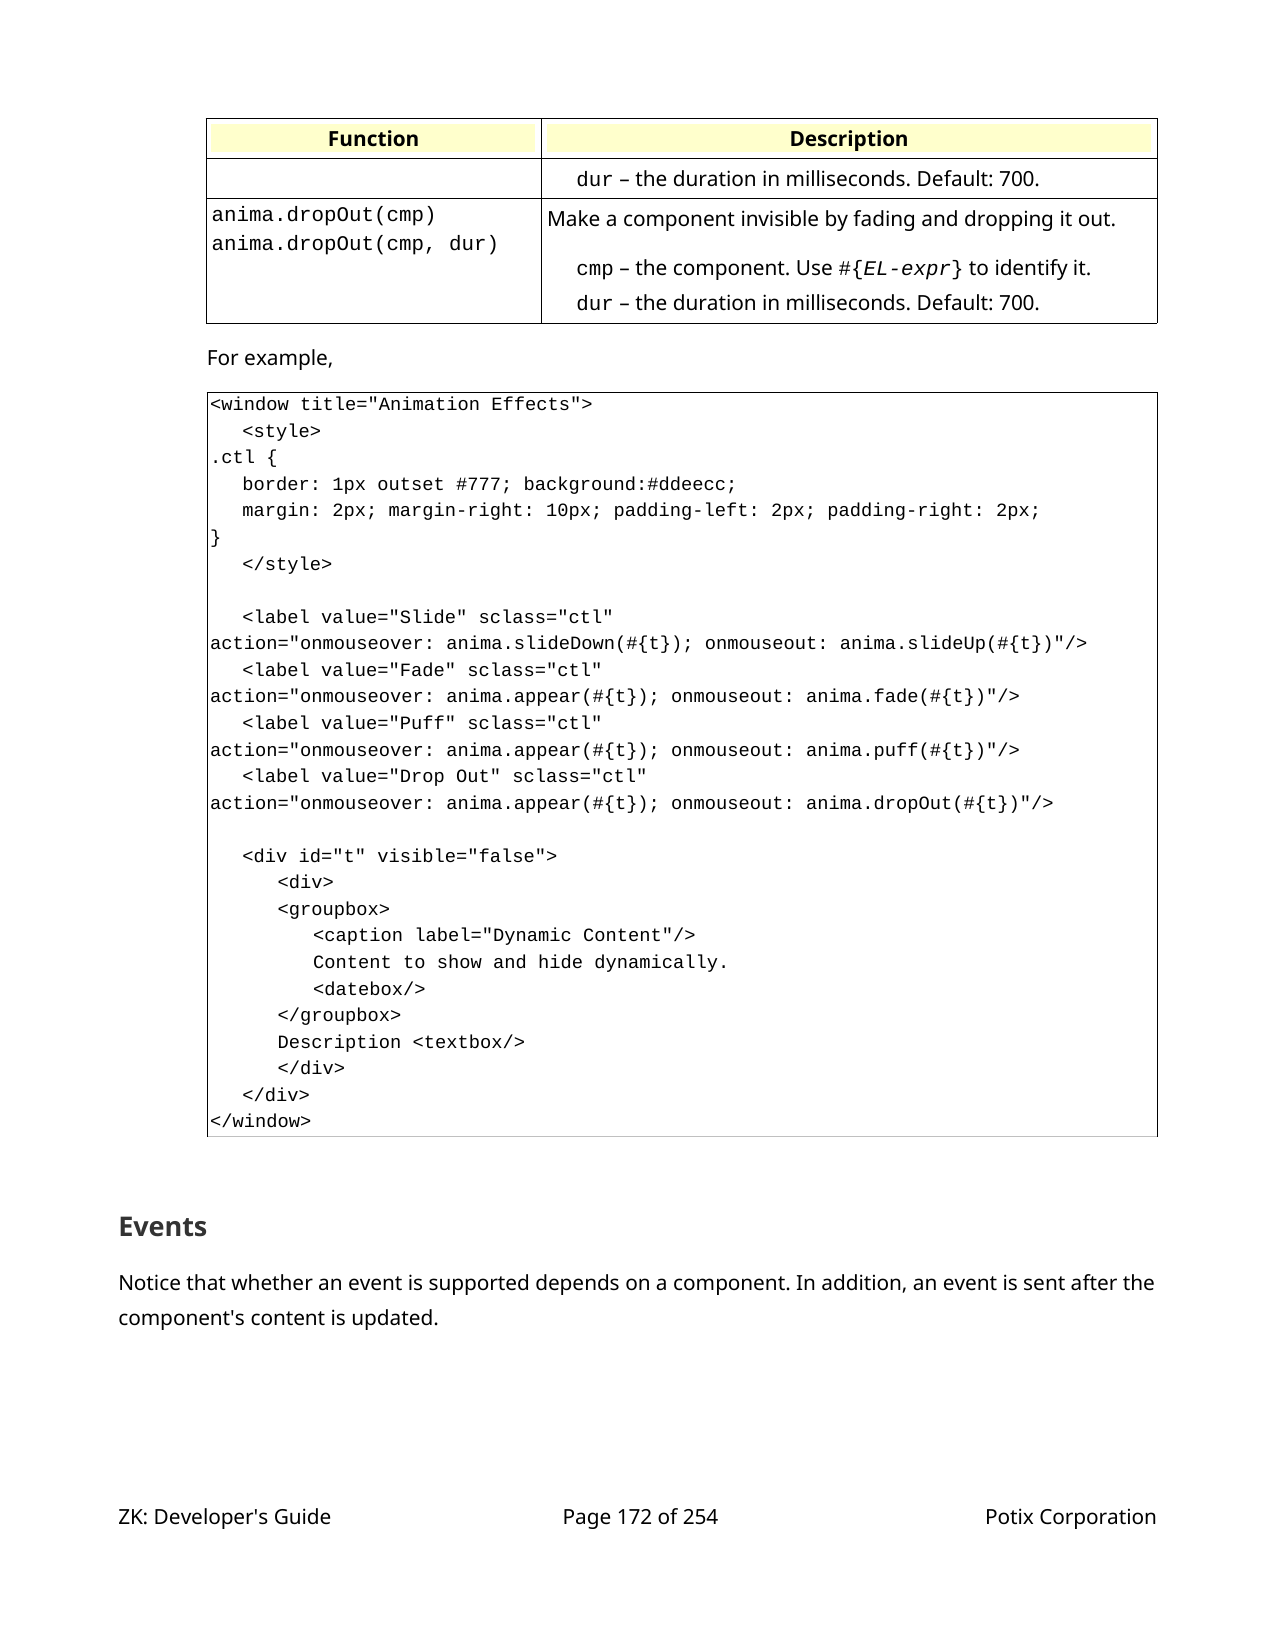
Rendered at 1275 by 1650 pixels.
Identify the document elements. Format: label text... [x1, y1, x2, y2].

text Notice that whether an event is supported depends on a component. In addition, an event is sent after the component's content is updated. [118, 1268, 1157, 1331]
table_header Description [542, 119, 1157, 158]
table_header Function [207, 119, 541, 158]
text For example, [207, 343, 1157, 371]
table_cell anima.dropOut(cmp) anima.dropOut(cmp, dur) [207, 199, 541, 323]
subtitle Events [118, 1207, 1157, 1244]
table_cell dur – the duration in milliseconds. Default: 700. [542, 159, 1157, 198]
table_cell Make a component invisible by fading and dropping it out. cmp – the component. Use #{EL-expr} to identify it. dur – the duration in milliseconds. Default: 700. [542, 199, 1157, 323]
text <window title="Animation Effects"> <style> .ctl { border: 1px outset #777; background:#ddeecc; margin: 2px; margin-right: 10px; padding-left: 2px; padding-right: 2px; } </style> <label value="Slide" sclass="ctl" action="onmouseover: anima.slideDown(#{t}); onmouseout: anima.slideUp(#{t})"/> <label value="Fade" sclass="ctl" action="onmouseover: anima.appear(#{t}); onmouseout: anima.fade(#{t})"/> <label value="Puff" sclass="ctl" action="onmouseover: anima.appear(#{t}); onmouseout: anima.puff(#{t})"/> <label value="Drop Out" sclass="ctl" action="onmouseover: anima.appear(#{t}); onmouseout: anima.dropOut(#{t})"/> <div id="t" visible="false"> <div> <groupbox> <caption label="Dynamic Content"/> Content to show and hide dynamically. <datebox/> </groupbox> Description <textbox/> </div> </div> </window> [208, 393, 1157, 1136]
table_cell [207, 159, 541, 198]
